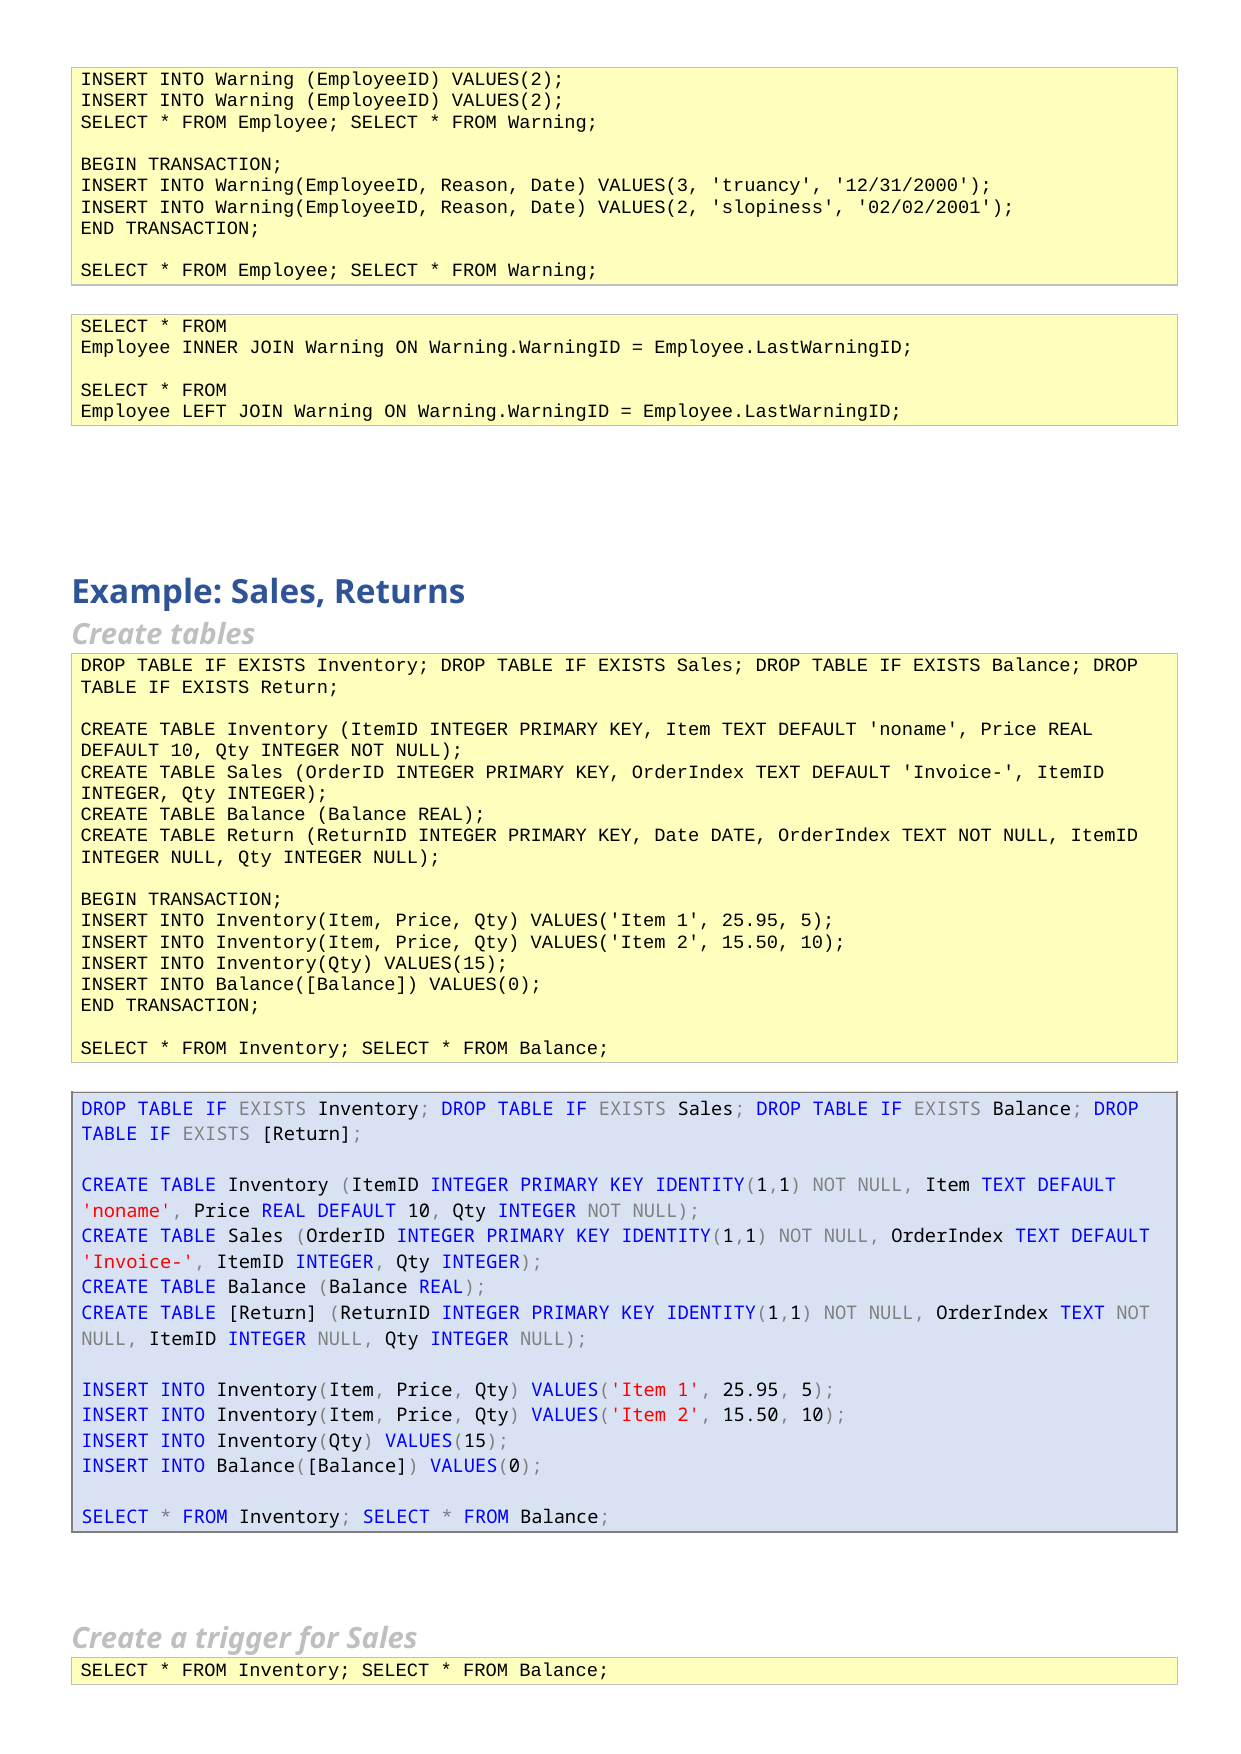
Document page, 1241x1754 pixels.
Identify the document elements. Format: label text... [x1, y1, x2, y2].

text INSERT INTO Inventory(Item, Price, Qty) VALUES('Item 1', 25.95, 5); [72, 908, 1177, 929]
text SELECT * FROM Inventory; SELECT * FROM Balance; [72, 1036, 1177, 1062]
text Create a trigger for Sales [71, 1618, 1178, 1657]
text INSERT INTO Balance([Balance]) VALUES(0); [72, 972, 1177, 993]
text DROP TABLE IF EXISTS Inventory; DROP TABLE IF EXISTS Sales; DROP TABLE IF EXISTS Balance; DROP TABLE IF EXISTS [Return]; [73, 1093, 1176, 1142]
text INSERT INTO Warning (EmployeeID) VALUES(2); [72, 68, 1177, 88]
text SELECT * FROM [72, 315, 1177, 335]
text DROP TABLE IF EXISTS Inventory; DROP TABLE IF EXISTS Sales; DROP TABLE IF EXISTS Balance; DROP TABLE IF EXISTS Return; [72, 654, 1177, 696]
text INSERT INTO Warning(EmployeeID, Reason, Date) VALUES(3, 'truancy', '12/31/2000'); [72, 173, 1177, 194]
text BEGIN TRANSACTION; [72, 887, 1177, 908]
text SELECT * FROM Employee; SELECT * FROM Warning; [72, 258, 1177, 284]
text CREATE TABLE Balance (Balance REAL); [72, 802, 1177, 823]
text SELECT * FROM [72, 378, 1177, 399]
text CREATE TABLE Sales (OrderID INTEGER PRIMARY KEY IDENTITY(1,1) NOT NULL, OrderIndex TEXT DEFAULT 'Invoice-', ItemID INTEGER, Qty INTEGER); [73, 1219, 1176, 1270]
text END TRANSACTION; [72, 216, 1177, 237]
text SELECT * FROM Employee; SELECT * FROM Warning; [72, 109, 1177, 131]
text INSERT INTO Warning (EmployeeID) VALUES(2); [72, 88, 1177, 109]
text CREATE TABLE Balance (Balance REAL); [73, 1270, 1176, 1296]
text Employee INNER JOIN Warning ON Warning.WarningID = Employee.LastWarningID; [72, 335, 1177, 356]
text INSERT INTO Inventory(Item, Price, Qty) VALUES('Item 1', 25.95, 5); [73, 1372, 1176, 1398]
text Example: Sales, Returns [71, 568, 1178, 613]
text Create tables [71, 613, 1178, 653]
text CREATE TABLE Return (ReturnID INTEGER PRIMARY KEY, Date DATE, OrderIndex TEXT NOT NULL, ItemID INTEGER NULL, Qty INTEGER NULL); [72, 823, 1177, 866]
text Employee LEFT JOIN Warning ON Warning.WarningID = Employee.LastWarningID; [72, 399, 1177, 425]
text CREATE TABLE Sales (OrderID INTEGER PRIMARY KEY, OrderIndex TEXT DEFAULT 'Invoice-', ItemID INTEGER, Qty INTEGER); [72, 759, 1177, 802]
text END TRANSACTION; [72, 993, 1177, 1014]
text SELECT * FROM Inventory; SELECT * FROM Balance; [72, 1658, 1177, 1684]
text CREATE TABLE Inventory (ItemID INTEGER PRIMARY KEY, Item TEXT DEFAULT 'noname', Price REAL DEFAULT 10, Qty INTEGER NOT NULL); [72, 717, 1177, 759]
text INSERT INTO Inventory(Qty) VALUES(15); [72, 951, 1177, 972]
text INSERT INTO Inventory(Item, Price, Qty) VALUES('Item 2', 15.50, 10); [73, 1398, 1176, 1423]
text CREATE TABLE Inventory (ItemID INTEGER PRIMARY KEY IDENTITY(1,1) NOT NULL, Item TEXT DEFAULT 'noname', Price REAL DEFAULT 10, Qty INTEGER NOT NULL); [73, 1168, 1176, 1219]
text INSERT INTO Warning(EmployeeID, Reason, Date) VALUES(2, 'slopiness', '02/02/2001'); [72, 194, 1177, 216]
text INSERT INTO Balance([Balance]) VALUES(0); [73, 1449, 1176, 1474]
text INSERT INTO Inventory(Qty) VALUES(15); [73, 1423, 1176, 1449]
text SELECT * FROM Inventory; SELECT * FROM Balance; [73, 1500, 1176, 1531]
text CREATE TABLE [Return] (ReturnID INTEGER PRIMARY KEY IDENTITY(1,1) NOT NULL, OrderIndex TEXT NOT NULL, ItemID INTEGER NULL, Qty INTEGER NULL); [73, 1296, 1176, 1347]
text INSERT INTO Inventory(Item, Price, Qty) VALUES('Item 2', 15.50, 10); [72, 929, 1177, 951]
text BEGIN TRANSACTION; [72, 152, 1177, 173]
